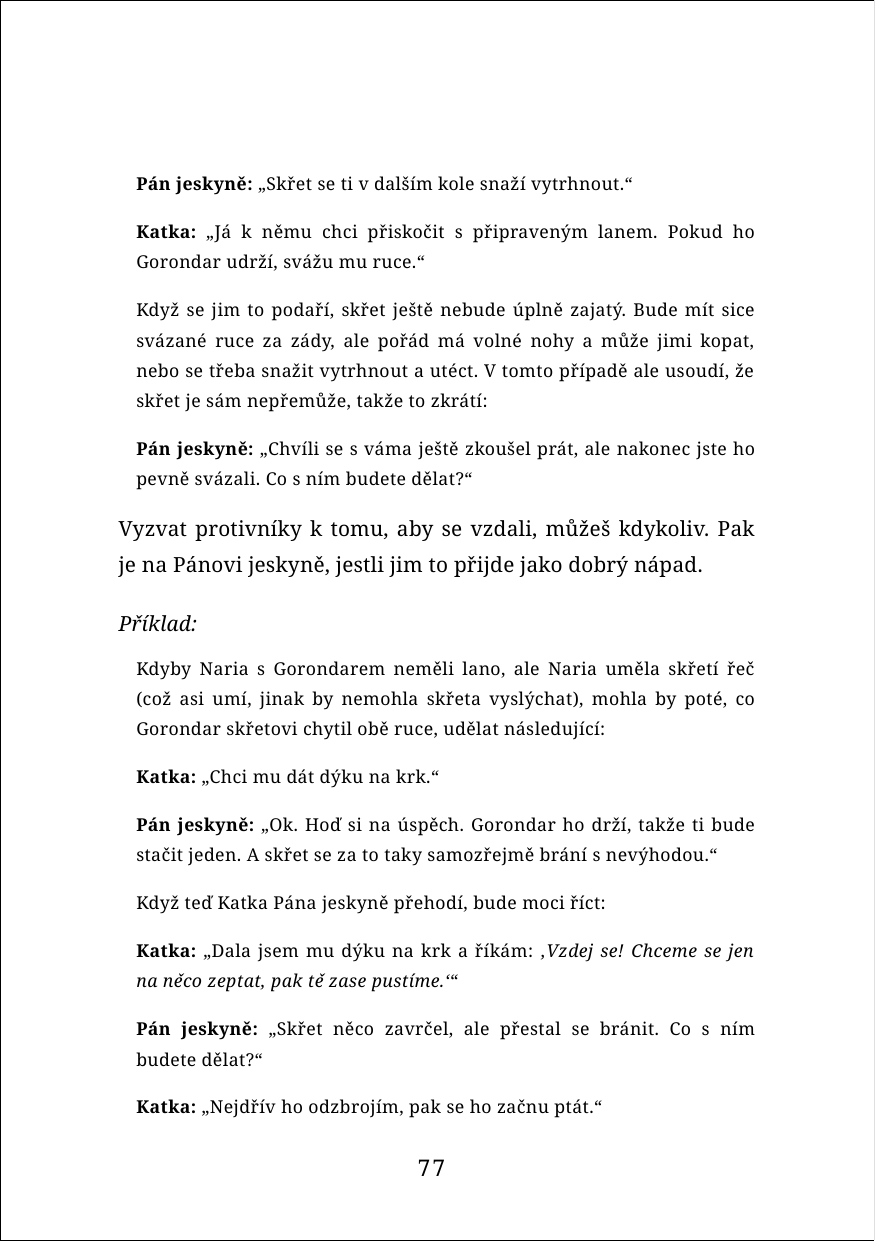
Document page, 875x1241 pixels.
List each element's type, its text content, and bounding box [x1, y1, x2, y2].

text Když teď Katka Pána jeskyně přehodí, bude moci říct: [136, 891, 756, 915]
text Katka: „Nejdřív ho odzbrojím, pak se ho začnu ptát.“ [136, 1095, 756, 1119]
text Pán jeskyně: „Chvíli se s váma ještě zkoušel prát, ale nakonec jste ho pevně svázali. Co s ním budete dělat?“ [136, 436, 756, 491]
text Katka: „Dala jsem mu dýku na krk a říkám: ‚Vzdej se! Chceme se jen na něco zeptat, pak tě zase pustíme.‘“ [136, 939, 756, 993]
text Pán jeskyně: „Ok. Hoď si na úspěch. Gorondar ho drží, takže ti bude stačit jeden. A skřet se za to taky samozřejmě brání s nevýhodou.“ [136, 813, 756, 867]
text Katka: „Chci mu dát dýku na krk.“ [136, 765, 756, 789]
text Kdyby Naria s Gorondarem neměli lano, ale Naria uměla skřetí řeč (což asi umí, jinak by nemohla skřeta vyslýchat), mohla by poté, co Gorondar skřetovi chytil obě ruce, udělat následující: [136, 656, 756, 741]
text Katka: „Já k němu chci přiskočit s připraveným lanem. Pokud ho Gorondar udrží, svážu mu ruce.“ [136, 220, 756, 274]
text Pán jeskyně: „Skřet se ti v dalším kole snaží vytrhnout.“ [136, 172, 756, 196]
text Pán jeskyně: „Skřet něco zavrčel, ale přestal se bránit. Co s ním budete dělat?“ [136, 1017, 756, 1071]
text Příklad: [118, 609, 756, 638]
text Když se jim to podaří, skřet ještě nebude úplně zajatý. Bude mít sice svázané ruce za zády, ale pořád má volné nohy a může jimi kopat, nebo se třeba snažit vytrhnout a utéct. V tomto případě ale usoudí, že skřet je sám nepřemůže, takže to zkrátí: [136, 298, 756, 413]
text Vyzvat protivníky k tomu, aby se vzdali, můžeš kdykoliv. Pak je na Pánovi jeskyně, jestli jim to přijde jako dobrý nápad. [118, 514, 756, 578]
